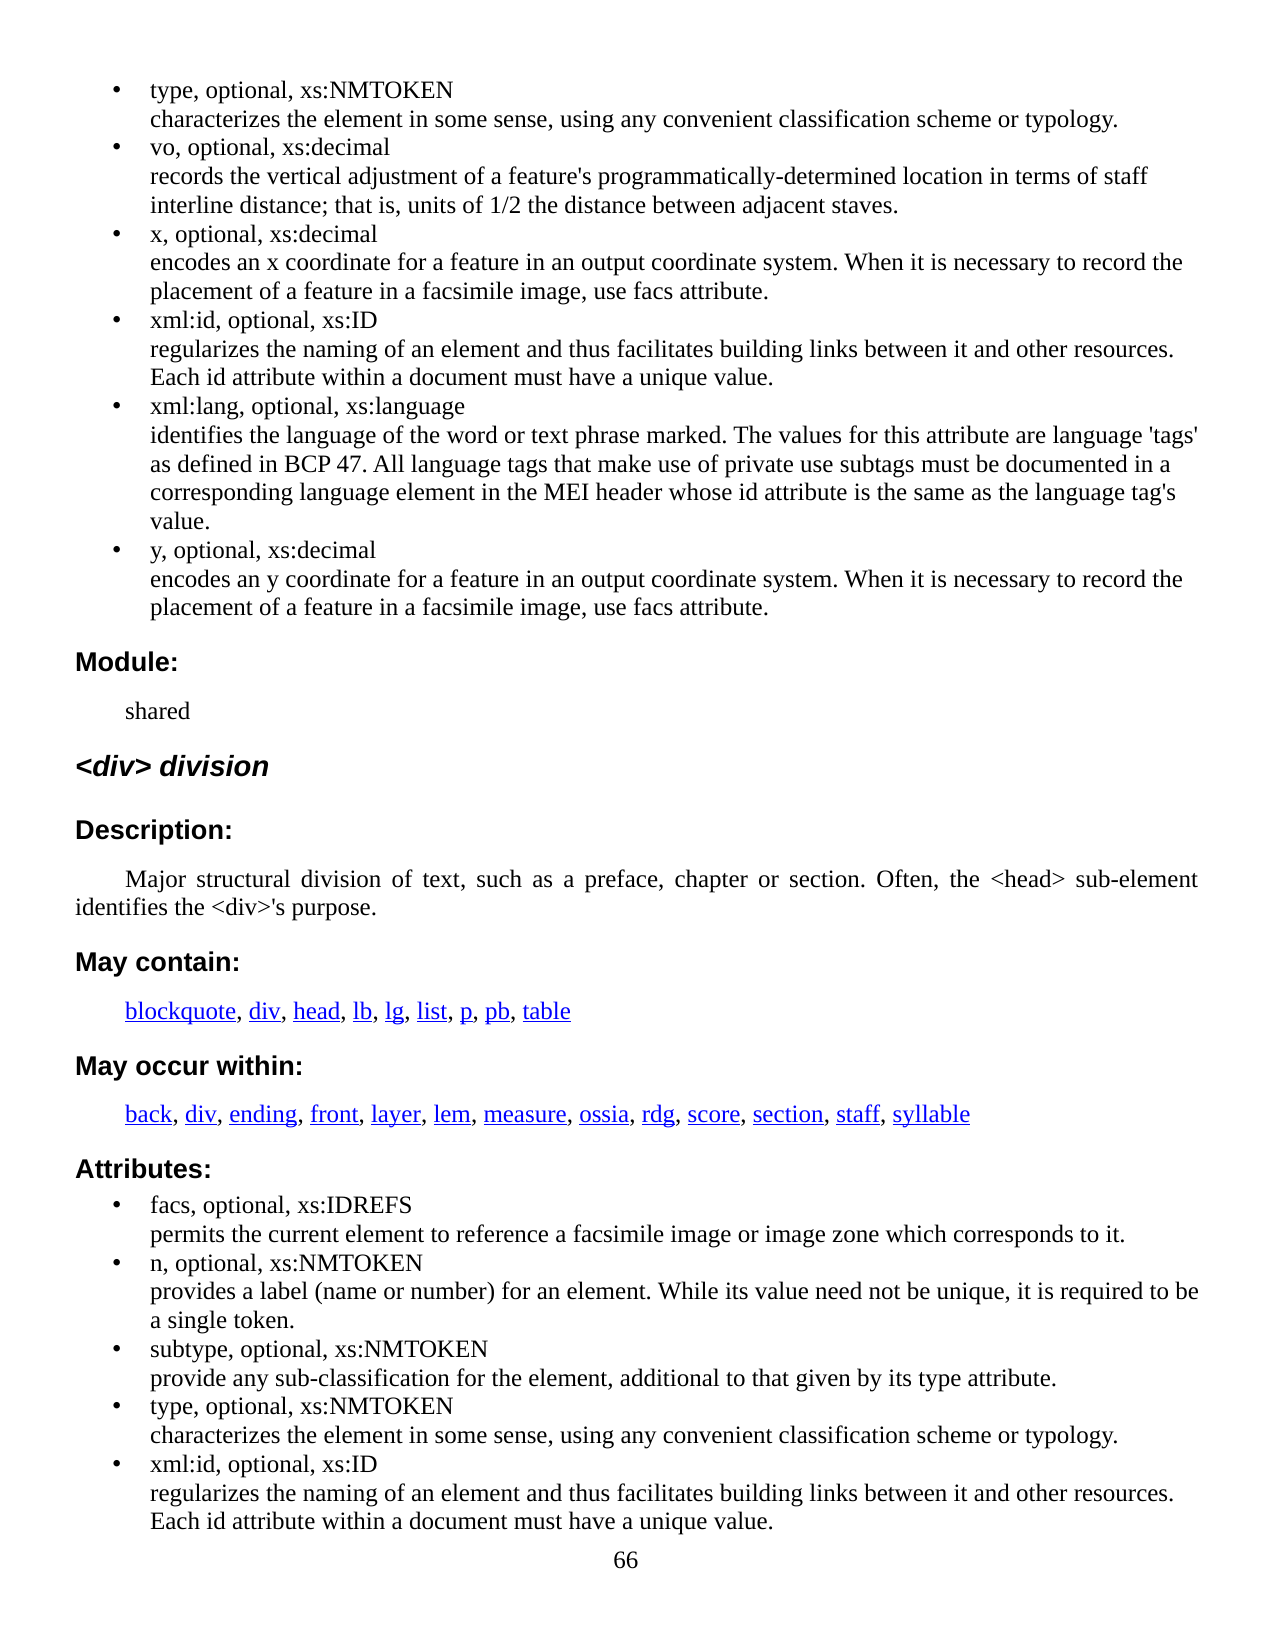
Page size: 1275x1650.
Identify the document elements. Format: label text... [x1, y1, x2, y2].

list x, optional, xs:decimal encodes an x coordinate for a feature in an output coordinate system. When it is necessary to record the placement of a feature in a facsimile image, use facs attribute. [112, 219, 1200, 305]
text Major structural division of text, such as a preface, chapter or section. Often, the <head> sub-element identifies the <div>'s purpose. [75, 864, 1200, 921]
subtitle May occur within: [75, 1049, 1200, 1081]
list type, optional, xs:NMTOKEN characterizes the element in some sense, using any convenient classification scheme or typology. [112, 75, 1200, 132]
subtitle Module: [75, 646, 1200, 677]
text shared [75, 696, 1200, 724]
list y, optional, xs:decimal encodes an y coordinate for a feature in an output coordinate system. When it is necessary to record the placement of a feature in a facsimile image, use facs attribute. [112, 535, 1200, 621]
list n, optional, xs:NMTOKEN provides a label (name or number) for an element. While its value need not be unique, it is required to be a single token. [112, 1248, 1200, 1334]
list vo, optional, xs:decimal records the vertical adjustment of a feature's programmatically-determined location in terms of staff interline distance; that is, units of 1/2 the distance between adjacent staves. [112, 132, 1200, 219]
list xml:id, optional, xs:ID regularizes the naming of an element and thus facilitates building links between it and other resources. Each id attribute within a document must have a unique value. [112, 305, 1200, 391]
subtitle May contain: [75, 946, 1200, 977]
list subtype, optional, xs:NMTOKEN provide any sub-classification for the element, additional to that given by its type attribute. [112, 1334, 1200, 1391]
subtitle Description: [75, 814, 1200, 846]
list xml:lang, optional, xs:language identifies the language of the word or text phrase marked. The values for this attribute are language 'tags' as defined in BCP 47. All language tags that make use of private use subtags must be documented in a corresponding language element in the MEI header whose id attribute is the same as the language tag's value. [112, 391, 1200, 535]
text back, div, ending, front, layer, lem, measure, ossia, rdg, score, section, staff, syllable [75, 1099, 1200, 1128]
subtitle <div> division [75, 749, 1200, 783]
list xml:id, optional, xs:ID regularizes the naming of an element and thus facilitates building links between it and other resources. Each id attribute within a document must have a unique value. [112, 1449, 1200, 1535]
text blockquote, div, head, lb, lg, list, p, pb, table [75, 996, 1200, 1024]
list type, optional, xs:NMTOKEN characterizes the element in some sense, using any convenient classification scheme or typology. [112, 1391, 1200, 1449]
subtitle Attributes: [75, 1153, 1200, 1184]
list facs, optional, xs:IDREFS permits the current element to reference a facsimile image or image zone which corresponds to it. [112, 1190, 1200, 1248]
